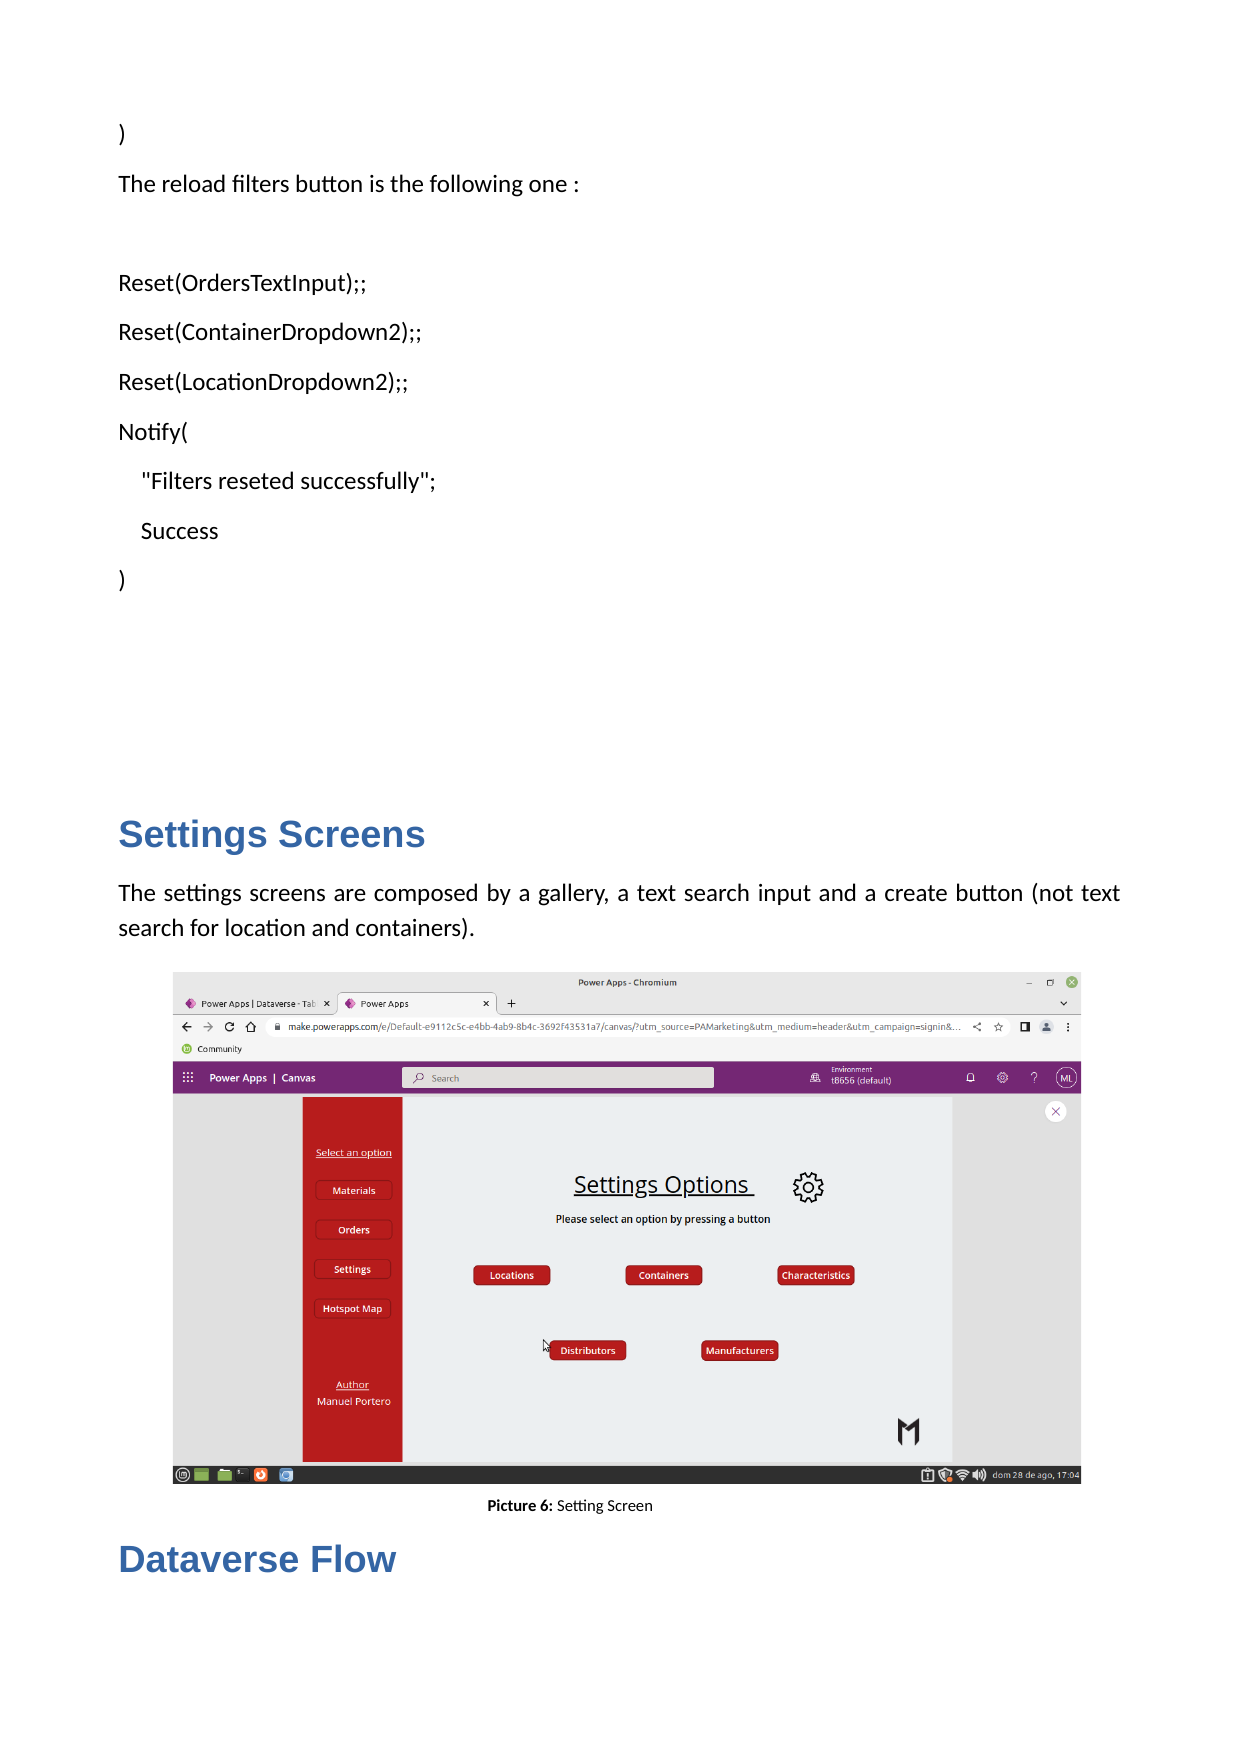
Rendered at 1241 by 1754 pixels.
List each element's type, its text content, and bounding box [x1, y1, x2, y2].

text ) [118, 564, 1122, 595]
text Dataverse Flow [118, 1537, 1122, 1581]
text The settings screens are composed by a gallery, a text search input and a create button (not text search for location and containers). [118, 877, 1122, 942]
text Reset(OrdersTextInput);; [118, 267, 1122, 297]
text ) [118, 118, 1122, 149]
text Picture 6: Setting Screen [118, 962, 1122, 1518]
text Settings Screens [118, 812, 1122, 856]
text Notify( [118, 416, 1122, 446]
picture [172, 972, 1082, 1484]
text "Filters reseted successfully"; [118, 465, 1122, 496]
text The reload filters button is the following one : [118, 168, 1122, 198]
text Reset(ContainerDropdown2);; [118, 316, 1122, 347]
text Reset(LocationDropdown2);; [118, 366, 1122, 397]
text Success [118, 515, 1122, 545]
